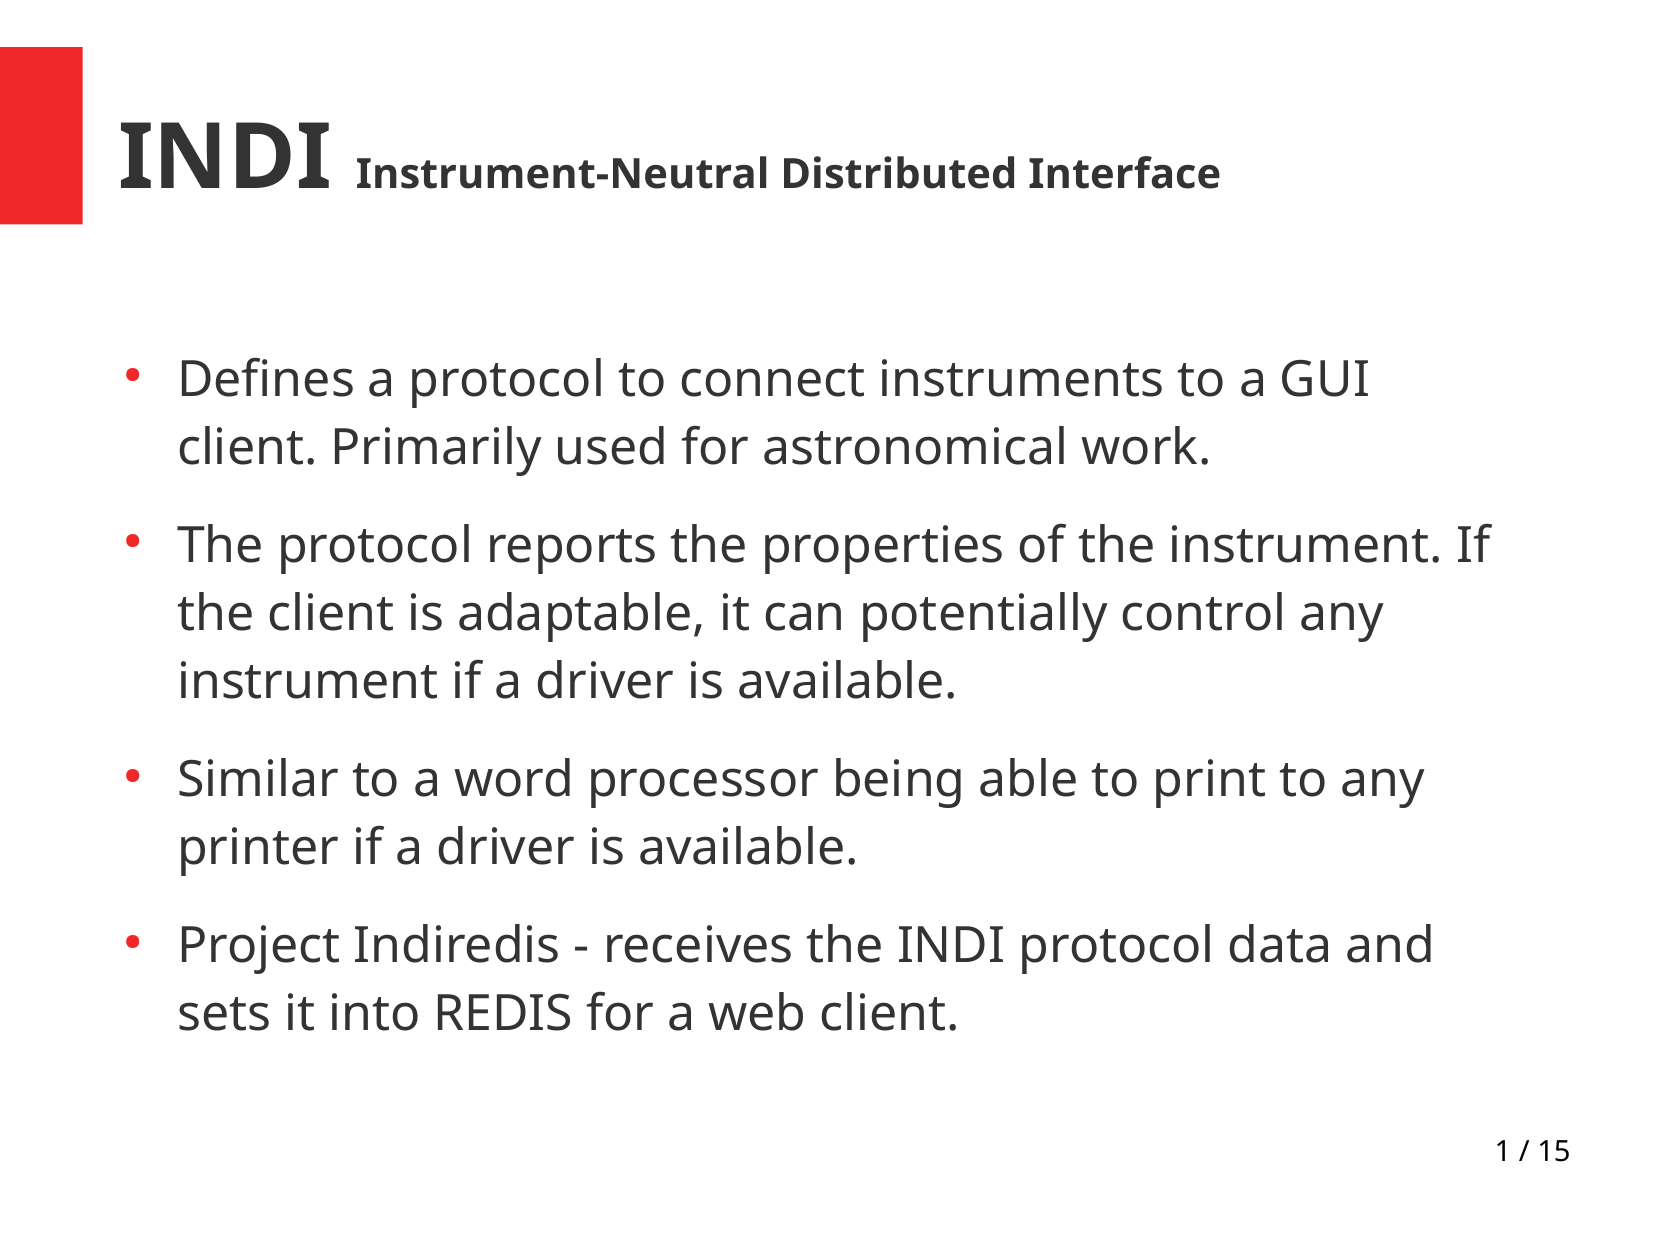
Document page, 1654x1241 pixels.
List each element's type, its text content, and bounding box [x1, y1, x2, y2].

title INDI Instrument-Neutral Distributed Interface [118, 49, 1571, 257]
list Defines a protocol to connect instruments to a GUI client. Primarily used for astronomical work. The protocol reports the properties of the instrument. If the client is adaptable, it can potentially control any instrument if a driver is available. Similar to a word processor being able to print to any printer if a driver is available. Project Indiredis - receives the INDI protocol data and sets it into REDIS for a web client. [106, 342, 1524, 945]
